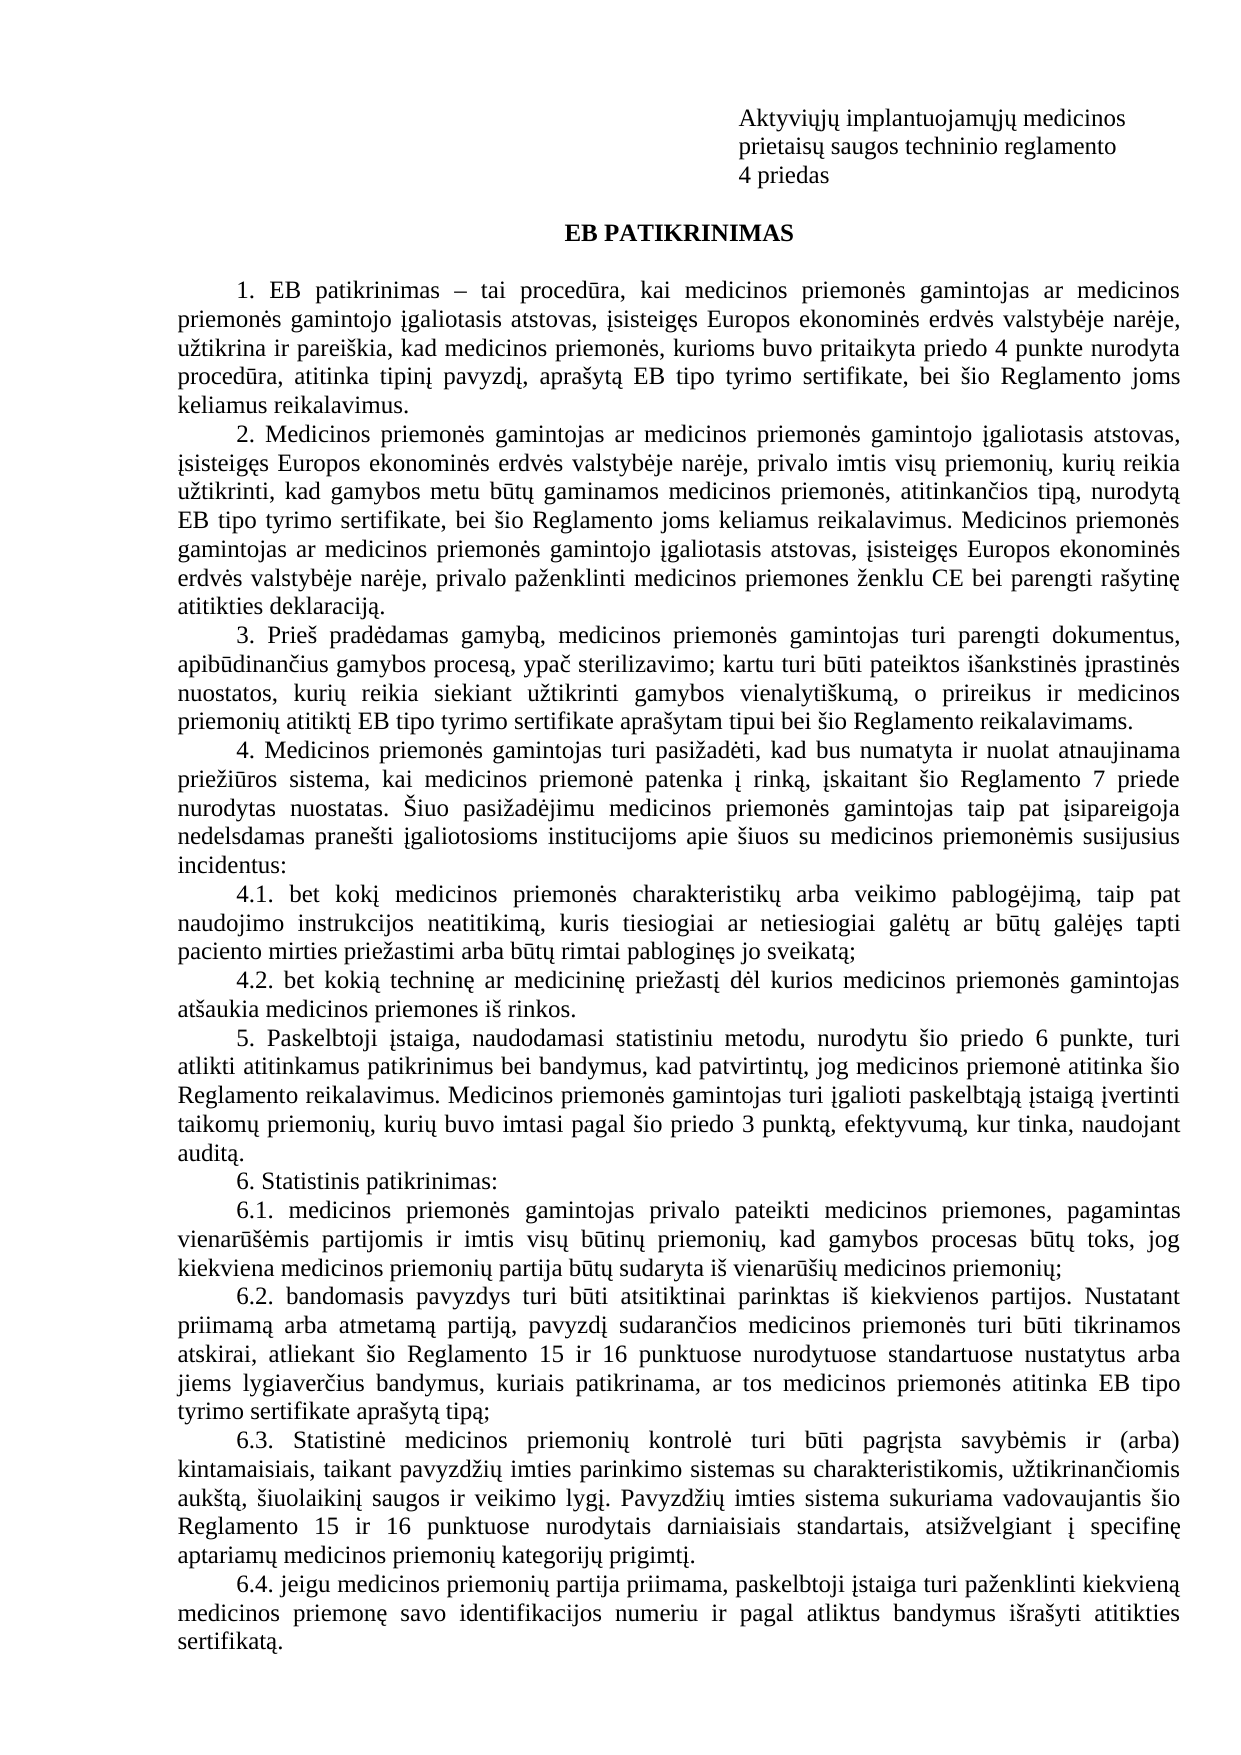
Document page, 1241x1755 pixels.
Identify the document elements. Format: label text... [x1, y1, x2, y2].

text Aktyviųjų implantuojamųjų medicinos [663, 103, 1181, 131]
text EB PATIKRINIMAS [177, 218, 1181, 246]
text 6.3. Statistinė medicinos priemonių kontrolė turi būti pagrįsta savybėmis ir (arba) kintamaisiais, taikant pavyzdžių imties parinkimo sistemas su charakteristikomis, užtikrinančiomis aukštą, šiuolaikinį saugos ir veikimo lygį. Pavyzdžių imties sistema sukuriama vadovaujantis šio Reglamento 15 ir 16 punktuose nurodytais darniaisiais standartais, atsižvelgiant į specifinę aptariamų medicinos priemonių kategorijų prigimtį. [177, 1425, 1181, 1569]
text 4.2. bet kokią techninę ar medicininę priežastį dėl kurios medicinos priemonės gamintojas atšaukia medicinos priemones iš rinkos. [177, 965, 1181, 1023]
text 6. Statistinis patikrinimas: [177, 1166, 1181, 1195]
text 4. Medicinos priemonės gamintojas turi pasižadėti, kad bus numatyta ir nuolat atnaujinama priežiūros sistema, kai medicinos priemonė patenka į rinką, įskaitant šio Reglamento 7 priede nurodytas nuostatas. Šiuo pasižadėjimu medicinos priemonės gamintojas taip pat įsipareigoja nedelsdamas pranešti įgaliotosioms institucijoms apie šiuos su medicinos priemonėmis susijusius incidentus: [177, 735, 1181, 879]
text 6.2. bandomasis pavyzdys turi būti atsitiktinai parinktas iš kiekvienos partijos. Nustatant priimamą arba atmetamą partiją, pavyzdį sudarančios medicinos priemonės turi būti tikrinamos atskirai, atliekant šio Reglamento 15 ir 16 punktuose nurodytuose standartuose nustatytus arba jiems lygiaverčius bandymus, kuriais patikrinama, ar tos medicinos priemonės atitinka EB tipo tyrimo sertifikate aprašytą tipą; [177, 1281, 1181, 1425]
text 4 priedas [738, 160, 1181, 189]
text 1. EB patikrinimas – tai procedūra, kai medicinos priemonės gamintojas ar medicinos priemonės gamintojo įgaliotasis atstovas, įsisteigęs Europos ekonominės erdvės valstybėje narėje, užtikrina ir pareiškia, kad medicinos priemonės, kurioms buvo pritaikyta priedo 4 punkte nurodyta procedūra, atitinka tipinį pavyzdį, aprašytą EB tipo tyrimo sertifikate, bei šio Reglamento joms keliamus reikalavimus. [177, 275, 1181, 419]
text 3. Prieš pradėdamas gamybą, medicinos priemonės gamintojas turi parengti dokumentus, apibūdinančius gamybos procesą, ypač sterilizavimo; kartu turi būti pateiktos išankstinės įprastinės nuostatos, kurių reikia siekiant užtikrinti gamybos vienalytiškumą, o prireikus ir medicinos priemonių atitiktį EB tipo tyrimo sertifikate aprašytam tipui bei šio Reglamento reikalavimams. [177, 620, 1181, 735]
text prietaisų saugos techninio reglamento [738, 131, 1181, 160]
text 6.4. jeigu medicinos priemonių partija priimama, paskelbtoji įstaiga turi paženklinti kiekvieną medicinos priemonę savo identifikacijos numeriu ir pagal atliktus bandymus išrašyti atitikties sertifikatą. [177, 1569, 1181, 1655]
text 6.1. medicinos priemonės gamintojas privalo pateikti medicinos priemones, pagamintas vienarūšėmis partijomis ir imtis visų būtinų priemonių, kad gamybos procesas būtų toks, jog kiekviena medicinos priemonių partija būtų sudaryta iš vienarūšių medicinos priemonių; [177, 1195, 1181, 1281]
text 5. Paskelbtoji įstaiga, naudodamasi statistiniu metodu, nurodytu šio priedo 6 punkte, turi atlikti atitinkamus patikrinimus bei bandymus, kad patvirtintų, jog medicinos priemonė atitinka šio Reglamento reikalavimus. Medicinos priemonės gamintojas turi įgalioti paskelbtąją įstaigą įvertinti taikomų priemonių, kurių buvo imtasi pagal šio priedo 3 punktą, efektyvumą, kur tinka, naudojant auditą. [177, 1023, 1181, 1166]
text 2. Medicinos priemonės gamintojas ar medicinos priemonės gamintojo įgaliotasis atstovas, įsisteigęs Europos ekonominės erdvės valstybėje narėje, privalo imtis visų priemonių, kurių reikia užtikrinti, kad gamybos metu būtų gaminamos medicinos priemonės, atitinkančios tipą, nurodytą EB tipo tyrimo sertifikate, bei šio Reglamento joms keliamus reikalavimus. Medicinos priemonės gamintojas ar medicinos priemonės gamintojo įgaliotasis atstovas, įsisteigęs Europos ekonominės erdvės valstybėje narėje, privalo paženklinti medicinos priemones ženklu CE bei parengti rašytinę atitikties deklaraciją. [177, 419, 1181, 620]
text 4.1. bet kokį medicinos priemonės charakteristikų arba veikimo pablogėjimą, taip pat naudojimo instrukcijos neatitikimą, kuris tiesiogiai ar netiesiogiai galėtų ar būtų galėjęs tapti paciento mirties priežastimi arba būtų rimtai pabloginęs jo sveikatą; [177, 879, 1181, 965]
